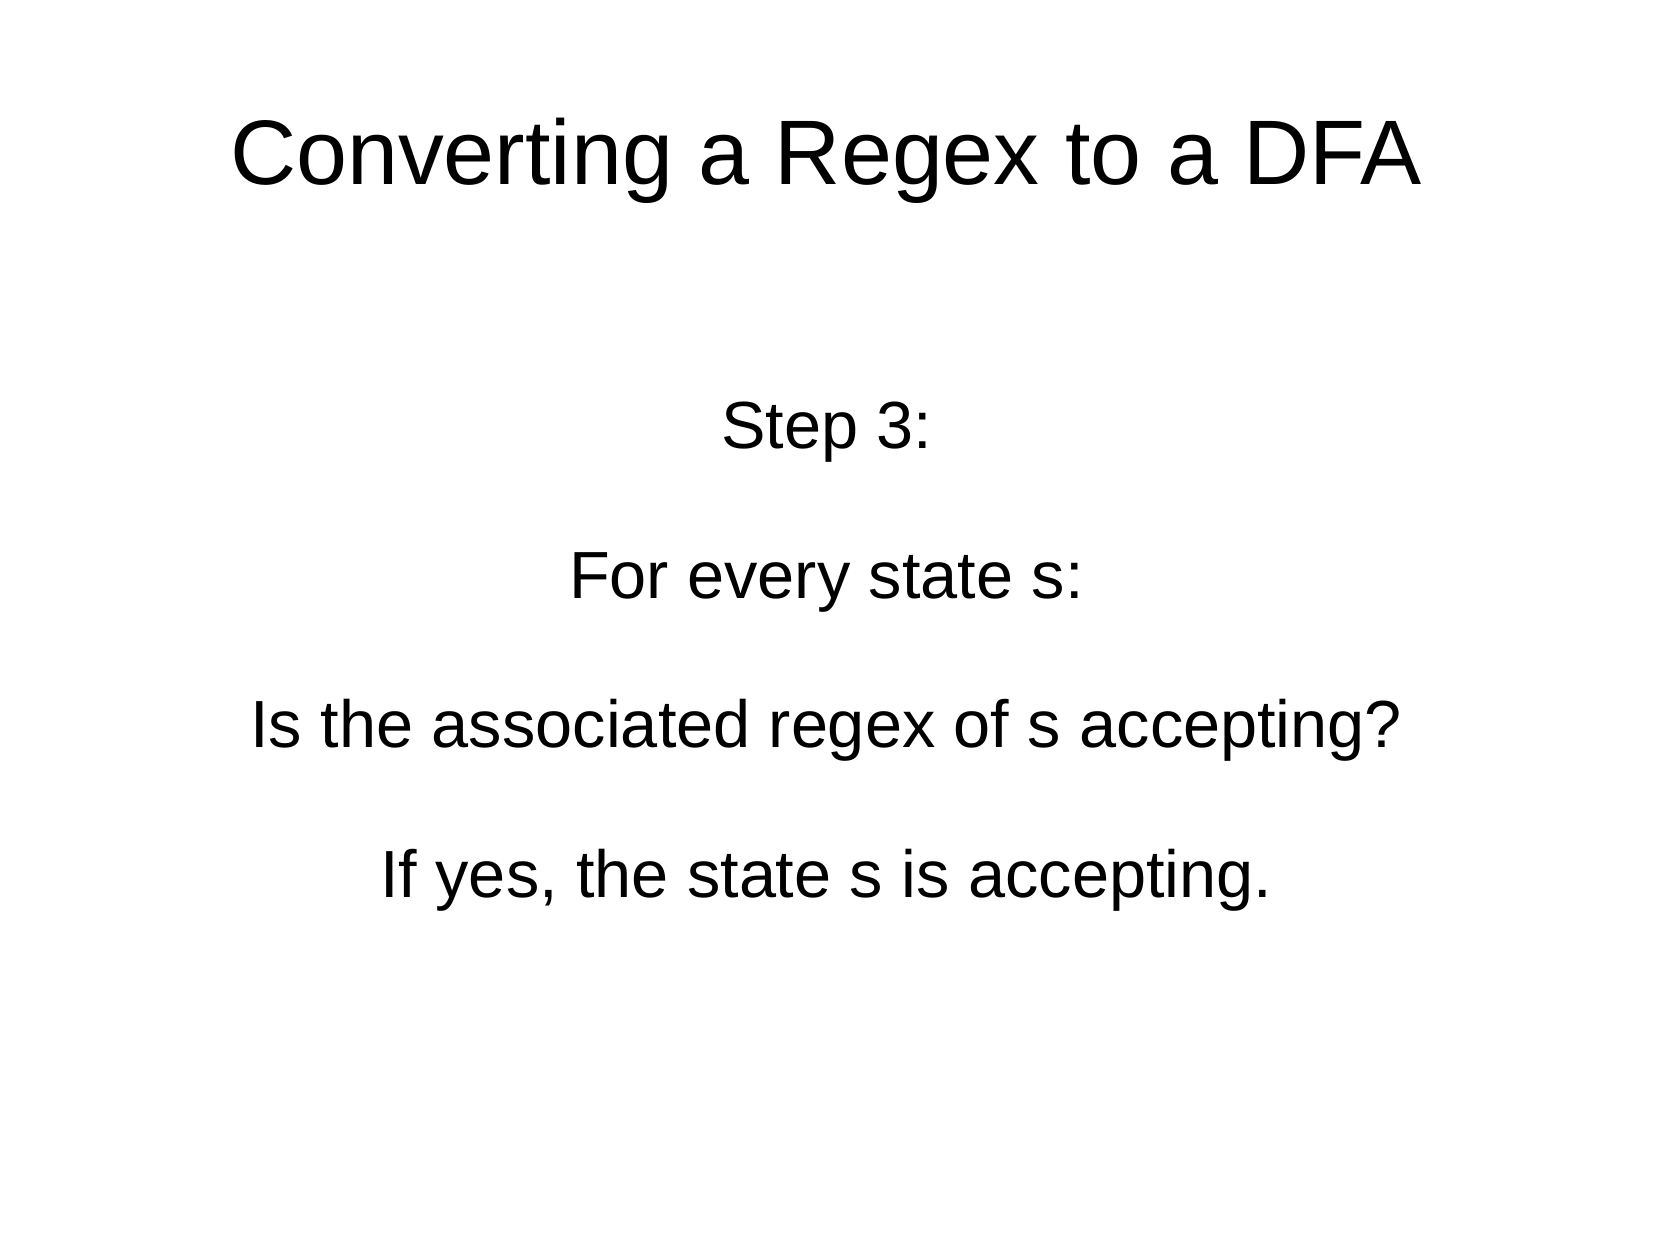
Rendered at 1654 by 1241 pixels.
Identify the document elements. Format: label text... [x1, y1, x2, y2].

subtitle Step 3: For every state s: Is the associated regex of s accepting? If yes, the state s is accepting. [82, 290, 1571, 1010]
title Converting a Regex to a DFA [82, 49, 1571, 257]
